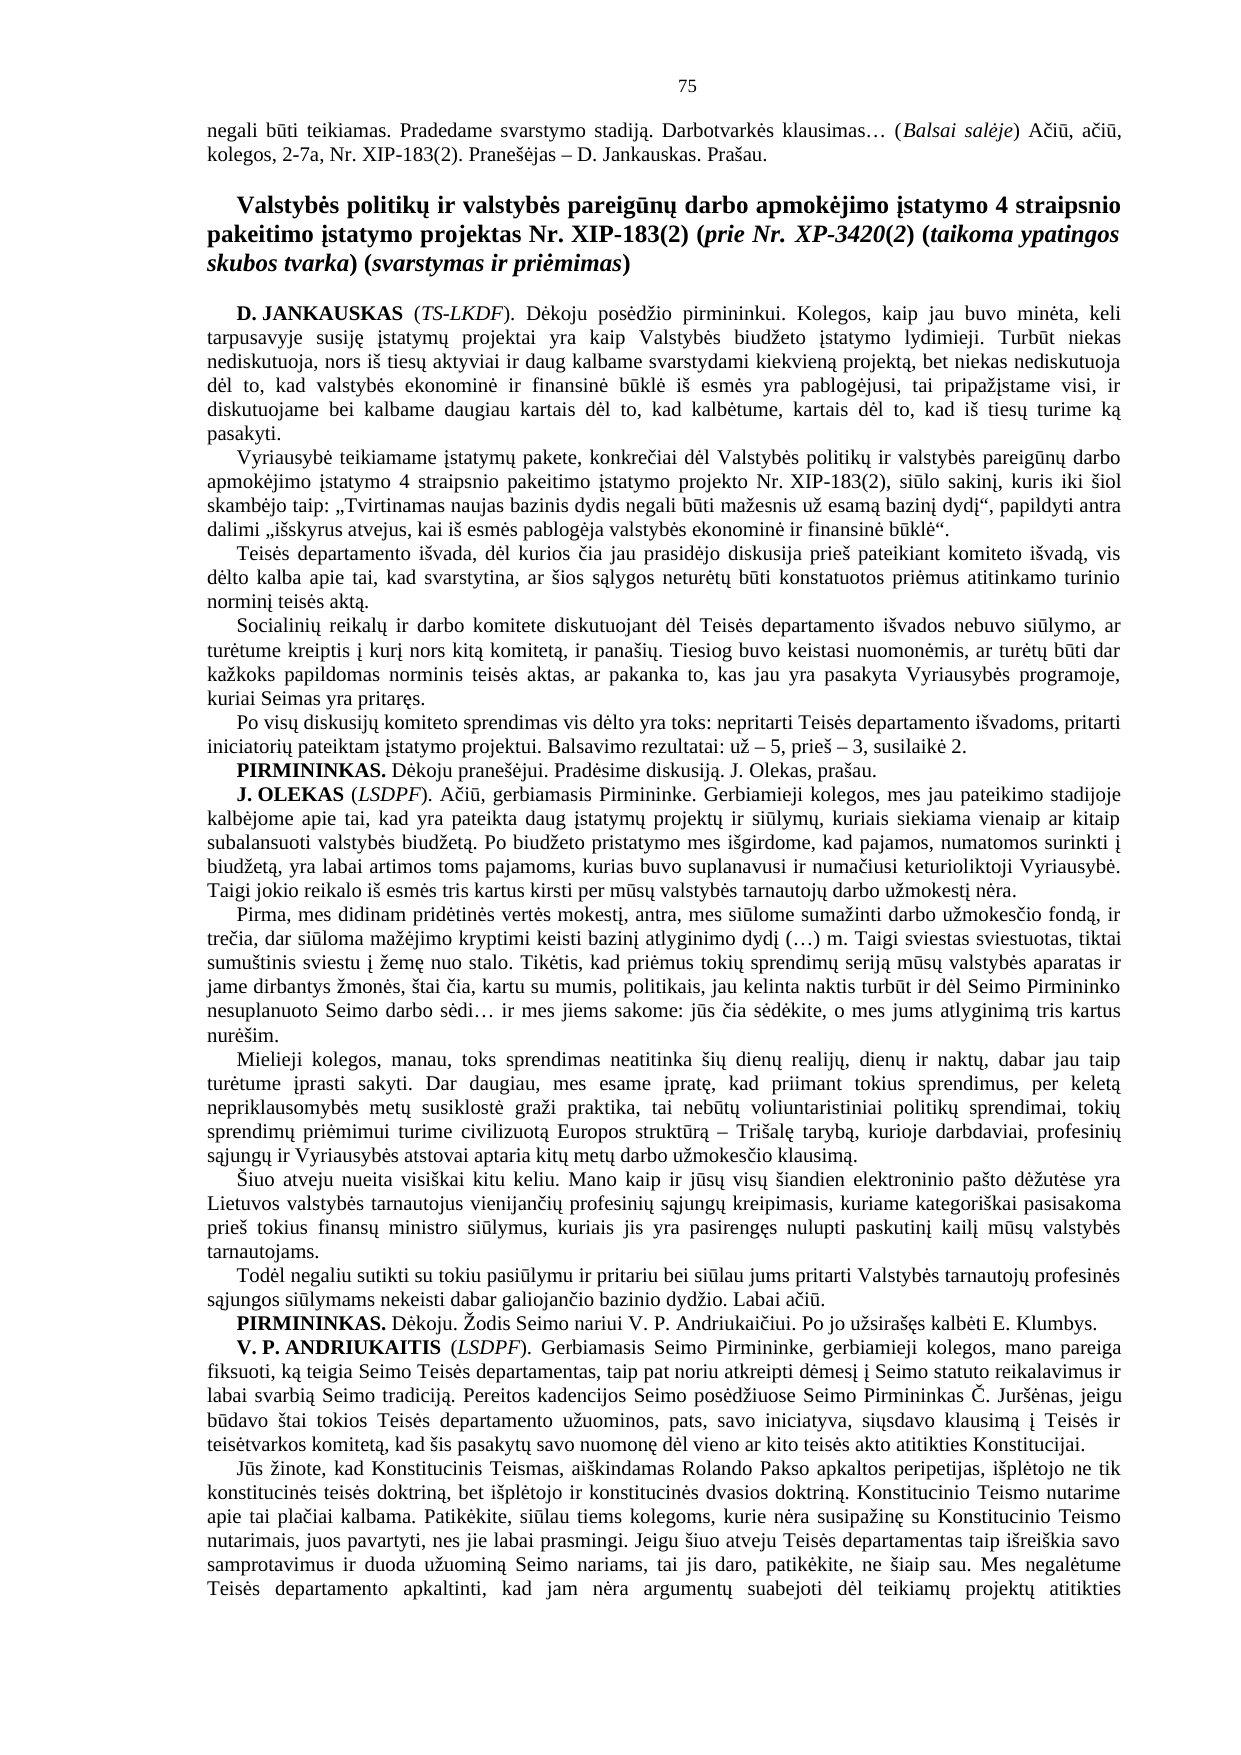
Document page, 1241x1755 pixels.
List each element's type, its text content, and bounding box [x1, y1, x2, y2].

text V. P. ANDRIUKAITIS (LSDPF). Gerbiamasis Seimo Pirmininke, gerbiamieji kolegos, mano pareiga fiksuoti, ką teigia Seimo Teisės departamentas, taip pat noriu atkreipti dėmesį į Seimo statuto reikalavimus ir labai svarbią Seimo tradiciją. Pereitos kadencijos Seimo posėdžiuose Seimo Pirmininkas Č. Juršėnas, jeigu būdavo štai tokios Teisės departamento užuominos, pats, savo iniciatyva, siųsdavo klausimą į Teisės ir teisėtvarkos komitetą, kad šis pasakytų savo nuomonę dėl vieno ar kito teisės akto atitikties Konstitucijai. [207, 1335, 1122, 1456]
text PIRMININKAS. Dėkoju. Žodis Seimo nariui V. P. Andriukaičiui. Po jo užsirašęs kalbėti E. Klumbys. [207, 1311, 1122, 1335]
text D. JANKAUSKAS (TS-LKDF). Dėkoju posėdžio pirmininkui. Kolegos, kaip jau buvo minėta, keli tarpusavyje susiję įstatymų projektai yra kaip Valstybės biudžeto įstatymo lydimieji. Turbūt niekas nediskutuoja, nors iš tiesų aktyviai ir daug kalbame svarstydami kiekvieną projektą, bet niekas nediskutuoja dėl to, kad valstybės ekonominė ir finansinė būklė iš esmės yra pablogėjusi, tai pripažįstame visi, ir diskutuojame bei kalbame daugiau kartais dėl to, kad kalbėtume, kartais dėl to, kad iš tiesų turime ką pasakyti. [207, 301, 1122, 445]
text Todėl negaliu sutikti su tokiu pasiūlymu ir pritariu bei siūlau jums pritarti Valstybės tarnautojų profesinės sąjungos siūlymams nekeisti dabar galiojančio bazinio dydžio. Labai ačiū. [207, 1263, 1122, 1311]
text Socialinių reikalų ir darbo komitete diskutuojant dėl Teisės departamento išvados nebuvo siūlymo, ar turėtume kreiptis į kurį nors kitą komitetą, ir panašių. Tiesiog buvo keistasi nuomonėmis, ar turėtų būti dar kažkoks papildomas norminis teisės aktas, ar pakanka to, kas jau yra pasakyta Vyriausybės programoje, kuriai Seimas yra pritaręs. [207, 613, 1122, 710]
text Vyriausybė teikiamame įstatymų pakete, konkrečiai dėl Valstybės politikų ir valstybės pareigūnų darbo apmokėjimo įstatymo 4 straipsnio pakeitimo įstatymo projekto Nr. XIP-183(2), siūlo sakinį, kuris iki šiol skambėjo taip: „Tvirtinamas naujas bazinis dydis negali būti mažesnis už esamą bazinį dydį“, papildyti antra dalimi „išskyrus atvejus, kai iš esmės pablogėja valstybės ekonominė ir finansinė būklė“. [207, 445, 1122, 541]
text Teisės departamento išvada, dėl kurios čia jau prasidėjo diskusija prieš pateikiant komiteto išvadą, vis dėlto kalba apie tai, kad svarstytina, ar šios sąlygos neturėtų būti konstatuotos priėmus atitinkamo turinio norminį teisės aktą. [207, 541, 1122, 613]
text Mielieji kolegos, manau, toks sprendimas neatitinka šių dienų realijų, dienų ir naktų, dabar jau taip turėtume įprasti sakyti. Dar daugiau, mes esame įpratę, kad priimant tokius sprendimus, per keletą nepriklausomybės metų susiklostė graži praktika, tai nebūtų voliuntaristiniai politikų sprendimai, tokių sprendimų priėmimui turime civilizuotą Europos struktūrą – Trišalę tarybą, kurioje darbdaviai, profesinių sąjungų ir Vyriausybės atstovai aptaria kitų metų darbo užmokesčio klausimą. [207, 1047, 1122, 1167]
text Po visų diskusijų komiteto sprendimas vis dėlto yra toks: nepritarti Teisės departamento išvadoms, pritarti iniciatorių pateiktam įstatymo projektui. Balsavimo rezultatai: už – 5, prieš – 3, susilaikė 2. [207, 710, 1122, 758]
text Šiuo atveju nueita visiškai kitu keliu. Mano kaip ir jūsų visų šiandien elektroninio pašto dėžutėse yra Lietuvos valstybės tarnautojus vienijančių profesinių sąjungų kreipimasis, kuriame kategoriškai pasisakoma prieš tokius finansų ministro siūlymus, kuriais jis yra pasirengęs nulupti paskutinį kailį mūsų valstybės tarnautojams. [207, 1167, 1122, 1263]
text negali būti teikiamas. Pradedame svarstymo stadiją. Darbotvarkės klausimas… (Balsai salėje) Ačiū, ačiū, kolegos, 2-7a, Nr. XIP-183(2). Pranešėjas – D. Jankauskas. Prašau. [207, 118, 1122, 166]
text Pirma, mes didinam pridėtinės vertės mokestį, antra, mes siūlome sumažinti darbo užmokesčio fondą, ir trečia, dar siūloma mažėjimo kryptimi keisti bazinį atlyginimo dydį (…) m. Taigi sviestas sviestuotas, tiktai sumuštinis sviestu į žemę nuo stalo. Tikėtis, kad priėmus tokių sprendimų seriją mūsų valstybės aparatas ir jame dirbantys žmonės, štai čia, kartu su mumis, politikais, jau kelinta naktis turbūt ir dėl Seimo Pirmininko nesuplanuoto Seimo darbo sėdi… ir mes jiems sakome: jūs čia sėdėkite, o mes jums atlyginimą tris kartus nurėšim. [207, 902, 1122, 1047]
text PIRMININKAS. Dėkoju pranešėjui. Pradėsime diskusiją. J. Olekas, prašau. [207, 758, 1122, 782]
text Valstybės politikų ir valstybės pareigūnų darbo apmokėjimo įstatymo 4 straipsnio pakeitimo įstatymo projektas Nr. XIP-183(2) (prie Nr. XP-3420(2) (taikoma ypatingos skubos tvarka) (svarstymas ir priėmimas) [207, 190, 1122, 277]
text J. OLEKAS (LSDPF). Ačiū, gerbiamasis Pirmininke. Gerbiamieji kolegos, mes jau pateikimo stadijoje kalbėjome apie tai, kad yra pateikta daug įstatymų projektų ir siūlymų, kuriais siekiama vienaip ar kitaip subalansuoti valstybės biudžetą. Po biudžeto pristatymo mes išgirdome, kad pajamos, numatomos surinkti į biudžetą, yra labai artimos toms pajamoms, kurias buvo suplanavusi ir numačiusi keturioliktoji Vyriausybė. Taigi jokio reikalo iš esmės tris kartus kirsti per mūsų valstybės tarnautojų darbo užmokestį nėra. [207, 782, 1122, 902]
text Jūs žinote, kad Konstitucinis Teismas, aiškindamas Rolando Pakso apkaltos peripetijas, išplėtojo ne tik konstitucinės teisės doktriną, bet išplėtojo ir konstitucinės dvasios doktriną. Konstitucinio Teismo nutarime apie tai plačiai kalbama. Patikėkite, siūlau tiems kolegoms, kurie nėra susipažinę su Konstitucinio Teismo nutarimais, juos pavartyti, nes jie labai prasmingi. Jeigu šiuo atveju Teisės departamentas taip išreiškia savo samprotavimus ir duoda užuominą Seimo nariams, tai jis daro, patikėkite, ne šiaip sau. Mes negalėtume Teisės departamento apkaltinti, kad jam nėra argumentų suabejoti dėl teikiamų projektų atitikties [207, 1456, 1122, 1600]
